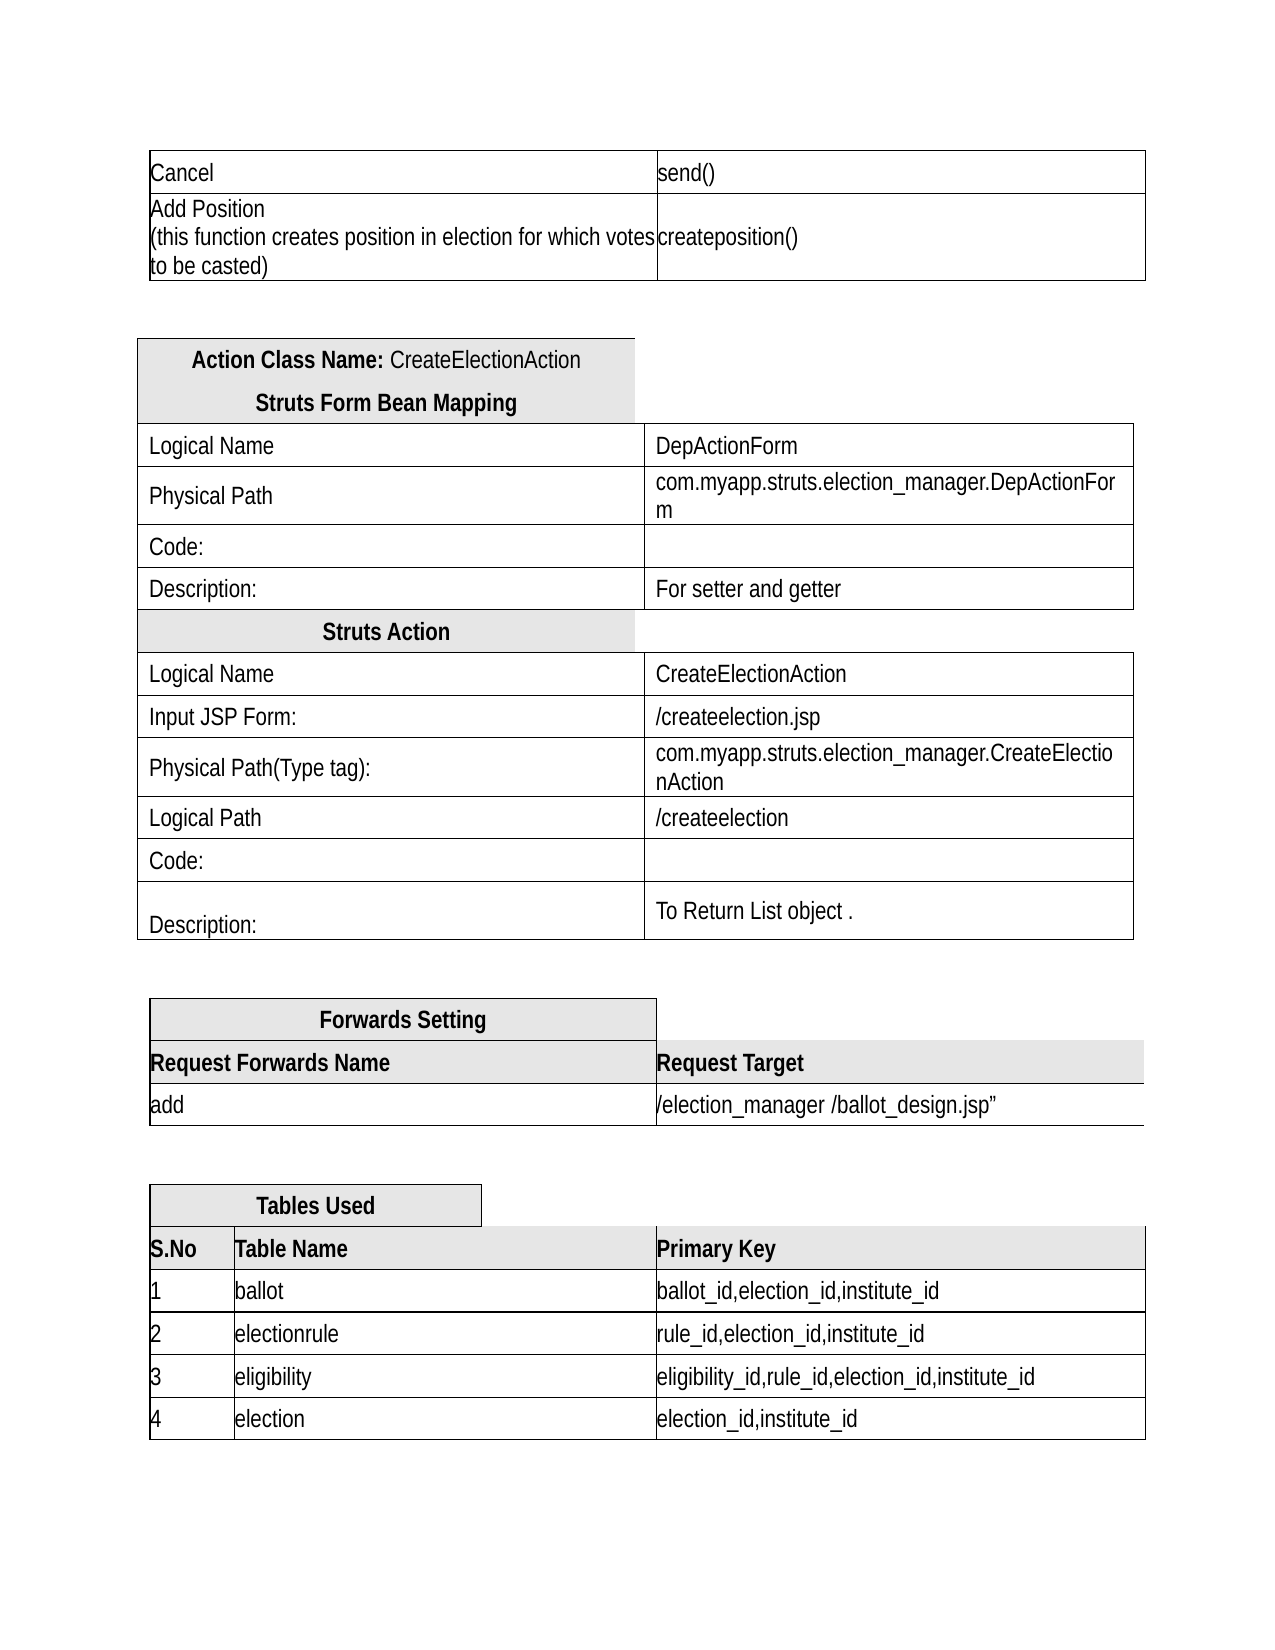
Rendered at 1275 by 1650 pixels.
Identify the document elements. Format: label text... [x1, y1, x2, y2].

table_cell Code: [138, 839, 644, 881]
table_cell electionrule [235, 1313, 656, 1354]
table_cell S.No [151, 1227, 234, 1269]
table_cell Description: [138, 882, 644, 939]
table_cell election_id,institute_id [657, 1398, 1145, 1439]
table_cell /createelection.jsp [645, 696, 1133, 737]
table_header Action Class Name: CreateElectionAction [138, 339, 635, 381]
table_cell Struts Action [138, 610, 635, 652]
table_cell Input JSP Form: [138, 696, 644, 737]
table_cell /createelection [645, 797, 1133, 838]
table_cell Logical Name [138, 424, 644, 466]
table_cell [645, 525, 1133, 567]
table_header [813, 1184, 1146, 1226]
table_cell Physical Path(Type tag): [138, 738, 644, 796]
table_cell To Return List object . [645, 882, 1133, 939]
table_cell 3 [151, 1355, 234, 1397]
table_cell eligibility [235, 1355, 656, 1397]
table_header Forwards Setting [151, 999, 656, 1040]
table_cell rule_id,election_id,institute_id [657, 1313, 1145, 1354]
table_cell com.myapp.struts.election_manager.CreateElectionAction [645, 738, 1133, 796]
table_cell 1 [151, 1270, 234, 1311]
table_cell Code: [138, 525, 644, 567]
table_cell Primary Key [657, 1226, 1145, 1269]
table_cell add [151, 1084, 656, 1125]
table_cell send() [658, 151, 1145, 193]
table_cell [645, 839, 1133, 881]
table_header [657, 998, 1144, 1040]
table_cell Cancel [151, 151, 657, 193]
table_cell Table Name [235, 1226, 656, 1269]
table_cell 4 [151, 1398, 234, 1439]
table_cell ballot_id,election_id,institute_id [657, 1270, 1145, 1311]
table_cell Request Target [657, 1040, 1144, 1083]
table_cell [635, 610, 1133, 652]
table_cell election [235, 1398, 656, 1439]
table_cell Physical Path [138, 467, 644, 524]
table_cell Logical Name [138, 653, 644, 694]
table_cell 2 [151, 1313, 234, 1354]
table_cell eligibility_id,rule_id,election_id,institute_id [657, 1355, 1145, 1397]
table_cell CreateElectionAction [645, 653, 1133, 694]
table_cell DepActionForm [645, 424, 1133, 466]
table_cell Description: [138, 568, 644, 609]
table_cell /election_manager /ballot_design.jsp” [657, 1084, 1144, 1125]
table_header [482, 1184, 813, 1226]
table_cell createposition() [658, 194, 1145, 279]
table_header [635, 338, 1133, 381]
table_cell Request Forwards Name [151, 1041, 656, 1083]
table_cell Add Position (this function creates position in election for which votes to be casted) [151, 194, 657, 279]
table_cell Struts Form Bean Mapping [138, 381, 635, 423]
table_header Tables Used [151, 1185, 481, 1226]
table_cell For setter and getter [645, 568, 1133, 609]
table_cell ballot [235, 1270, 656, 1311]
table_cell com.myapp.struts.election_manager.DepActionForm [645, 467, 1133, 524]
table_cell [635, 381, 1133, 423]
table_cell Logical Path [138, 797, 644, 838]
